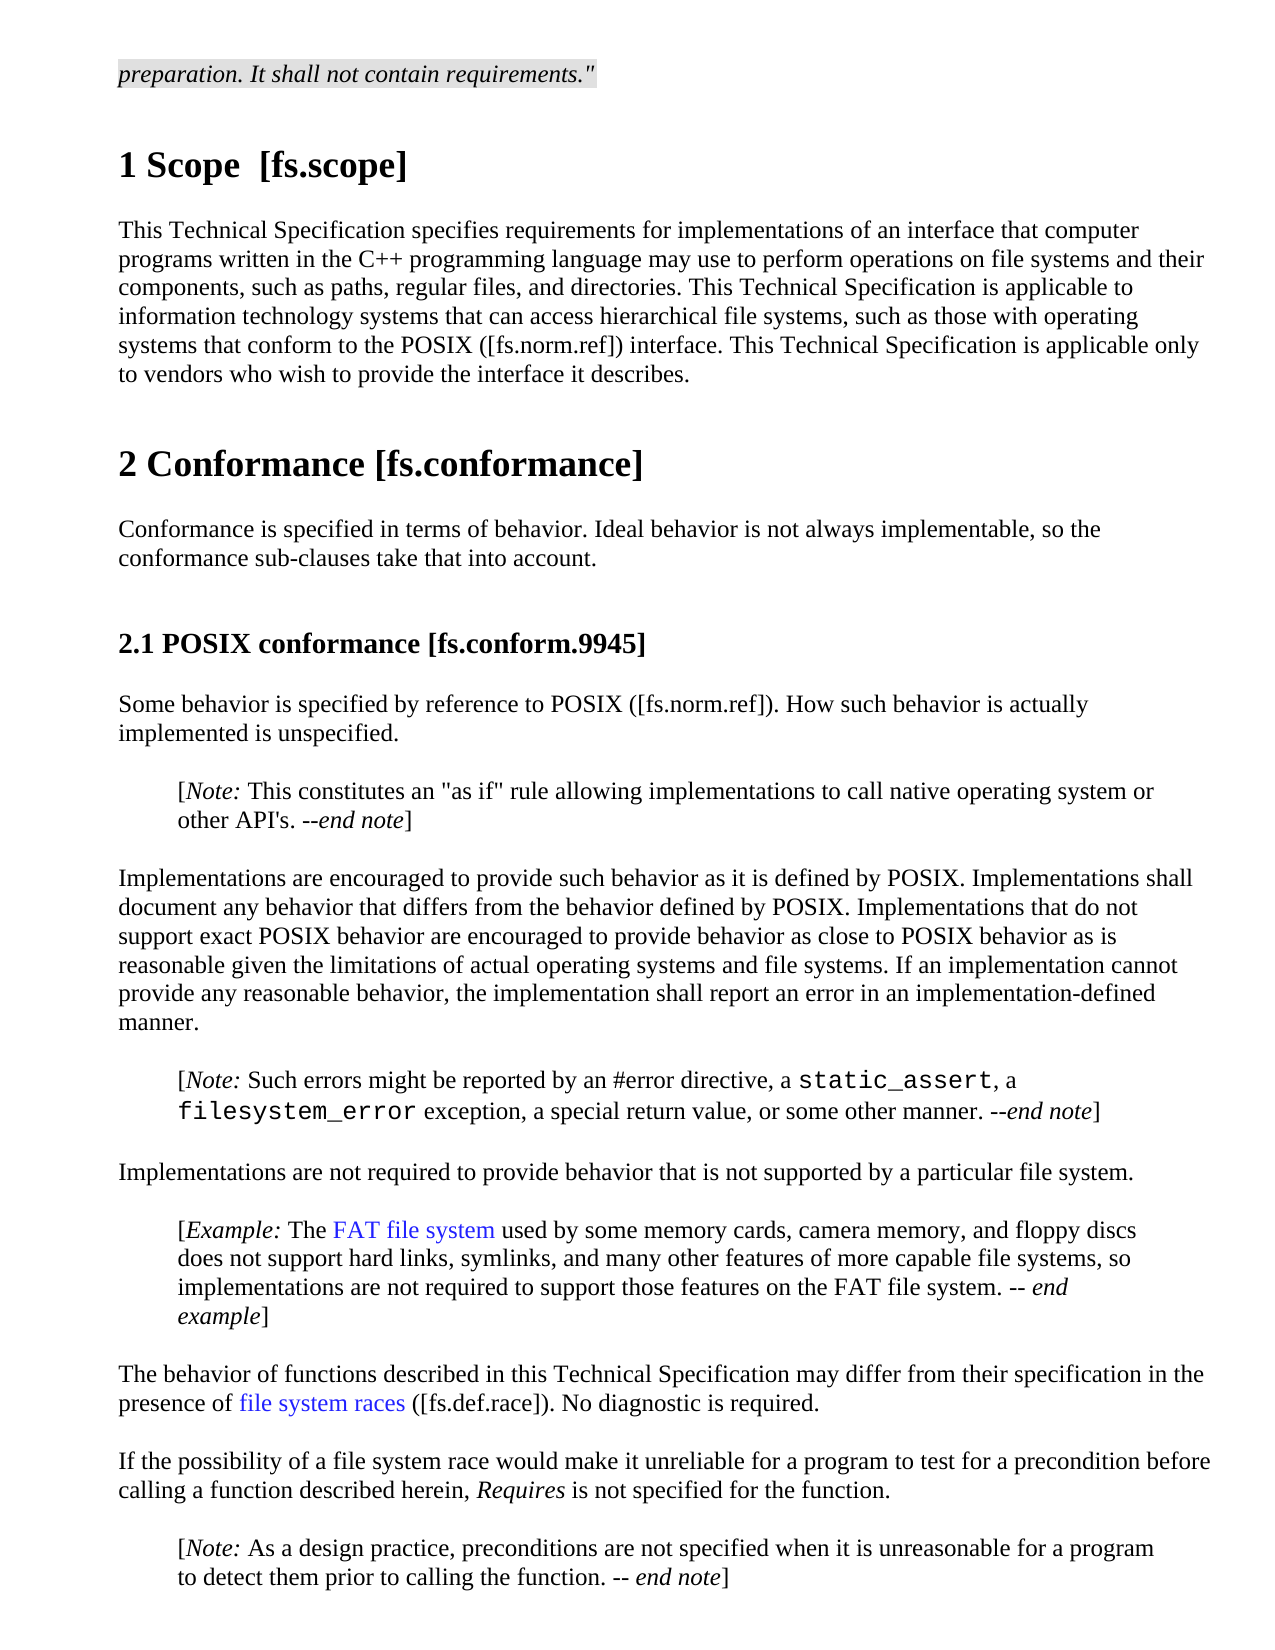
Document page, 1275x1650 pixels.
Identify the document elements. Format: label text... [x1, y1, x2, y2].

subtitle 2 Conformance [fs.conformance] [118, 442, 1216, 485]
text [Note: This constitutes an "as if" rule allowing implementations to call native operating system or other API's. --end note] [177, 776, 1157, 834]
text This Technical Specification specifies requirements for implementations of an interface that computer programs written in the C++ programming language may use to perform operations on file systems and their components, such as paths, regular files, and directories. This Technical Specification is applicable to information technology systems that can access hierarchical file systems, such as those with operating systems that conform to the POSIX ([fs.norm.ref]) interface. This Technical Specification is applicable only to vendors who wish to provide the interface it describes. [118, 215, 1216, 387]
text Implementations are not required to provide behavior that is not supported by a particular file system. [118, 1157, 1216, 1185]
text The behavior of functions described in this Technical Specification may differ from their specification in the presence of file system races ([fs.def.race]). No diagnostic is required. [118, 1359, 1216, 1417]
text Some behavior is specified by reference to POSIX ([fs.norm.ref]). How such behavior is actually implemented is unspecified. [118, 689, 1216, 747]
text Conformance is specified in terms of behavior. Ideal behavior is not always implementable, so the conformance sub-clauses take that into account. [118, 514, 1216, 572]
text [Example: The FAT file system used by some memory cards, camera memory, and floppy discs does not support hard links, symlinks, and many other features of more capable file systems, so implementations are not required to support those features on the FAT file system. -- end example] [177, 1215, 1157, 1330]
text Implementations are encouraged to provide such behavior as it is defined by POSIX. Implementations shall document any behavior that differs from the behavior defined by POSIX. Implementations that do not support exact POSIX behavior are encouraged to provide behavior as close to POSIX behavior as is reasonable given the limitations of actual operating systems and file systems. If an implementation cannot provide any reasonable behavior, the implementation shall report an error in an implementation-defined manner. [118, 863, 1216, 1036]
text [Note: As a design practice, preconditions are not specified when it is unreasonable for a program to detect them prior to calling the function. -- end note] [177, 1533, 1157, 1591]
subtitle 1 Scope [fs.scope] [118, 142, 1216, 185]
text preparation. It shall not contain requirements." [118, 59, 1216, 88]
text If the possibility of a file system race would make it unreliable for a program to test for a precondition before calling a function described herein, Requires is not specified for the function. [118, 1446, 1216, 1504]
text [Note: Such errors might be reported by an #error directive, a static_assert, a filesystem_error exception, a special return value, or some other manner. --end note] [177, 1065, 1157, 1127]
subtitle 2.1 POSIX conformance [fs.conform.9945] [118, 626, 1216, 660]
